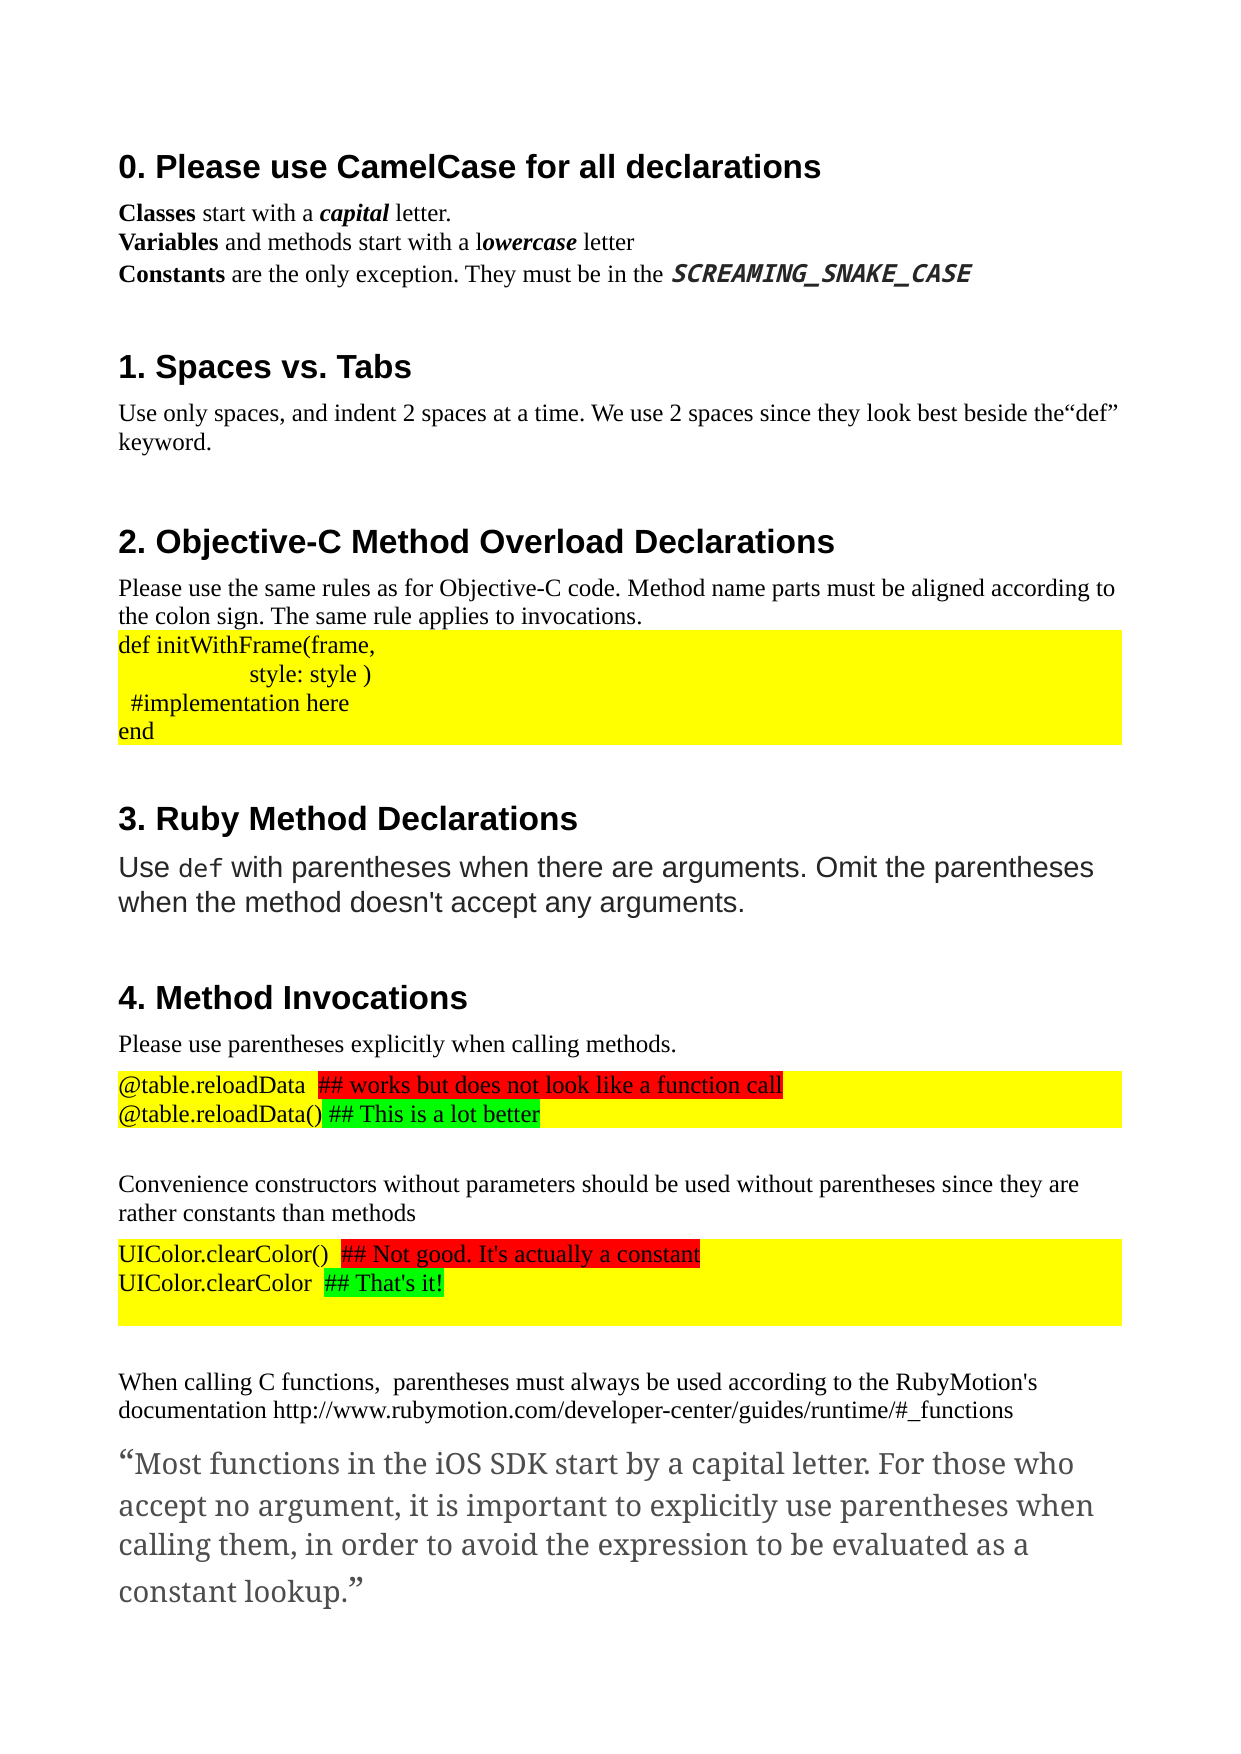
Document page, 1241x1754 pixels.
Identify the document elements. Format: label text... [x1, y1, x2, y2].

text Variables and methods start with a lowercase letter [118, 227, 1122, 255]
text UIColor.clearColor() ## Not good. It's actually a constant [118, 1239, 1122, 1268]
text 1. Spaces vs. Tabs [118, 347, 1122, 385]
text Constants are the only exception. They must be in the SCREAMING_SNAKE_CASE [118, 255, 1122, 289]
text When calling C functions, parentheses must always be used according to the RubyMotion's documentation http://www.rubymotion.com/developer-center/guides/runtime/#_functions [118, 1367, 1122, 1424]
text Please use the same rules as for Objective-C code. Method name parts must be aligned according to the colon sign. The same rule applies to invocations. [118, 573, 1122, 630]
text #implementation here [118, 688, 1122, 716]
text UIColor.clearColor ## That's it! [118, 1268, 1122, 1297]
text Classes start with a capital letter. [118, 198, 1122, 227]
text “Most functions in the iOS SDK start by a capital letter. For those who accept no argument, it is important to explicitly use parentheses when calling them, in order to avoid the expression to be evaluated as a constant lookup.” [118, 1437, 1122, 1613]
text @table.reloadData() ## This is a lot better [118, 1099, 1122, 1128]
subtitle 3. Ruby Method Declarations [118, 799, 1122, 838]
text Use only spaces, and indent 2 spaces at a time. We use 2 spaces since they look best beside the“def” keyword. [118, 398, 1122, 455]
text Convenience constructors without parameters should be used without parentheses since they are rather constants than methods [118, 1169, 1122, 1227]
subtitle 2. Objective-C Method Overload Declarations [118, 522, 1122, 560]
text 4. Method Invocations [118, 978, 1122, 1017]
text def initWithFrame(frame, [118, 630, 1122, 659]
text 0. Please use CamelCase for all declarations [118, 147, 1122, 185]
text @table.reloadData ## works but does not look like a function call [118, 1071, 1122, 1099]
text style: style ) [118, 659, 1122, 688]
text Use def with parentheses when there are arguments. Omit the parentheses when the method doesn't accept any arguments. [118, 850, 1122, 918]
text Please use parentheses explicitly when calling methods. [118, 1029, 1122, 1058]
text end [118, 716, 1122, 745]
